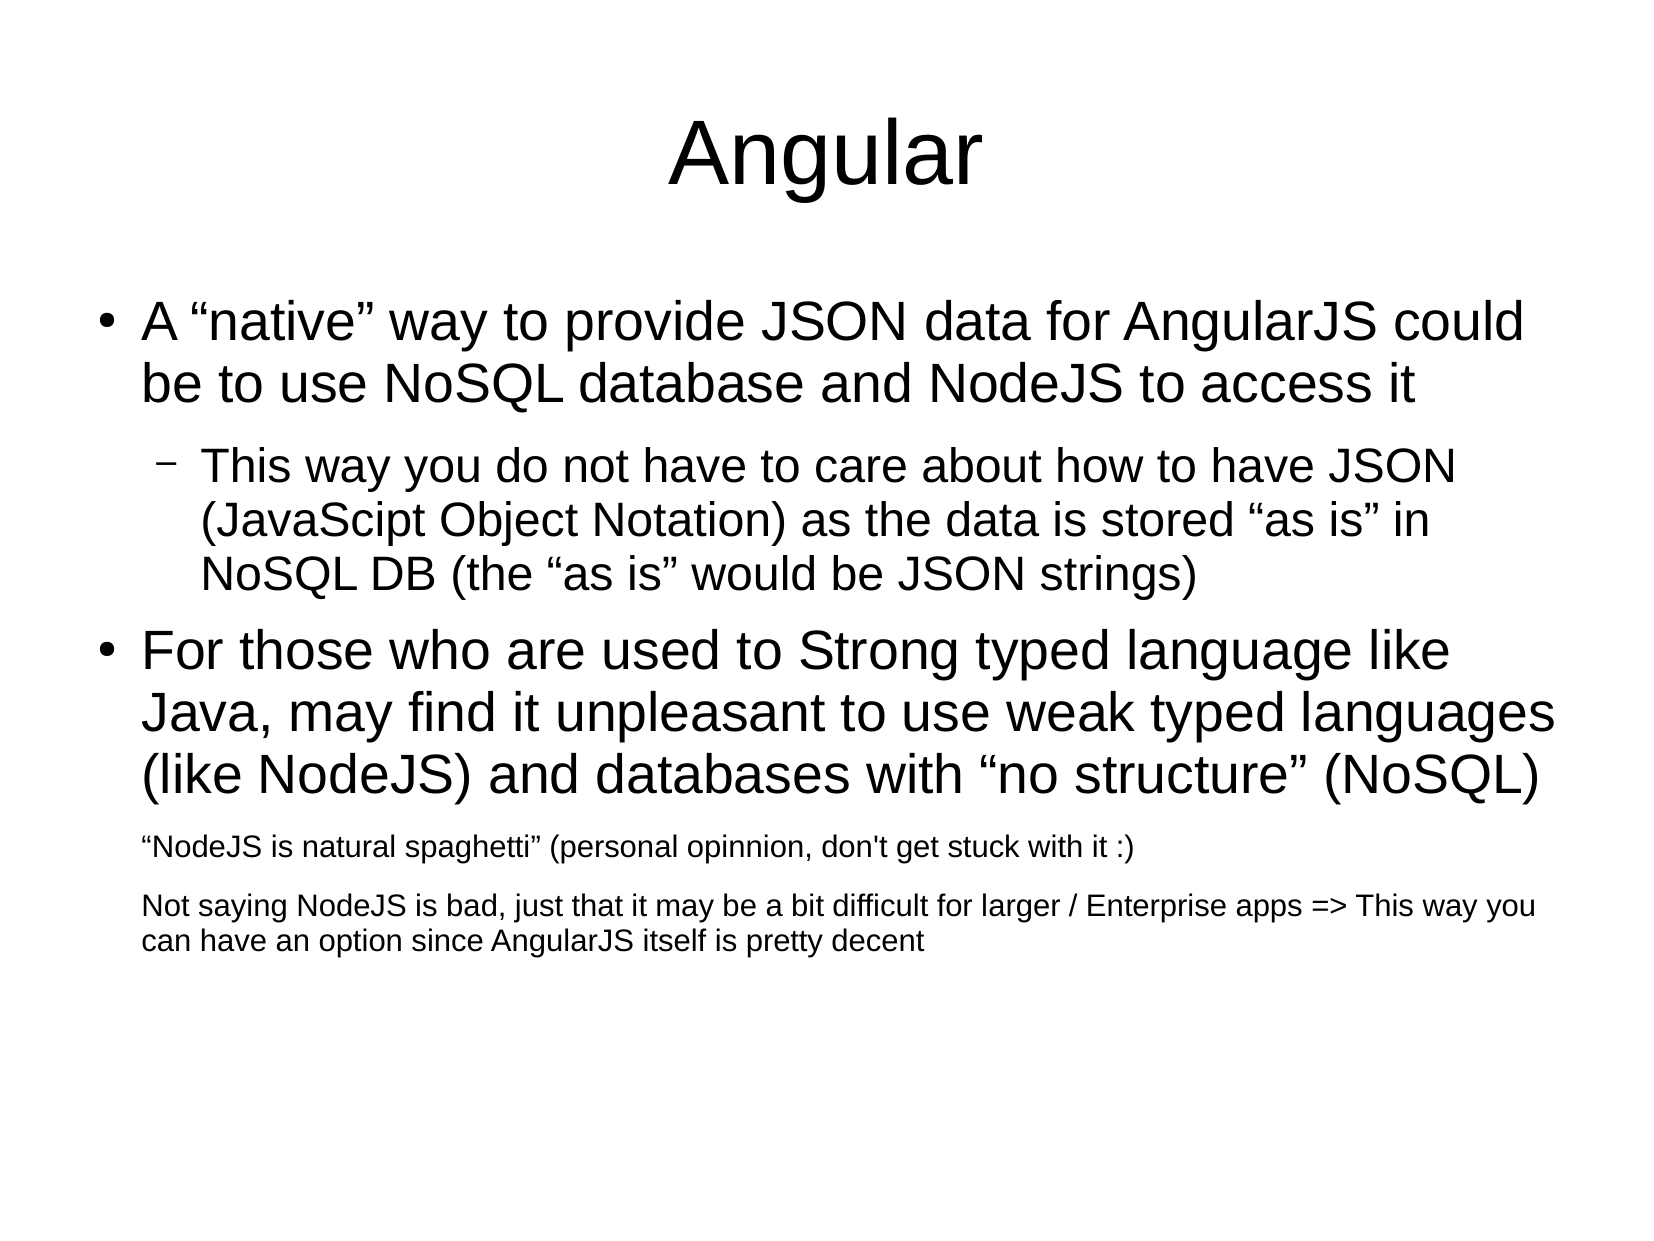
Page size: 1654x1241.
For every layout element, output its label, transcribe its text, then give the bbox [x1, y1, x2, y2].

list A “native” way to provide JSON data for AngularJS could be to use NoSQL database and NodeJS to access it This way you do not have to care about how to have JSON (JavaScipt Object Notation) as the data is stored “as is” in NoSQL DB (the “as is” would be JSON strings) For those who are used to Strong typed language like Java, may find it unpleasant to use weak typed languages (like NodeJS) and databases with “no structure” (NoSQL) “NodeJS is natural spaghetti” (personal opinnion, don't get stuck with it :) Not saying NodeJS is bad, just that it may be a bit difficult for larger / Enterprise apps => This way you can have an option since AngularJS itself is pretty decent [82, 290, 1571, 1010]
title Angular [82, 49, 1571, 257]
